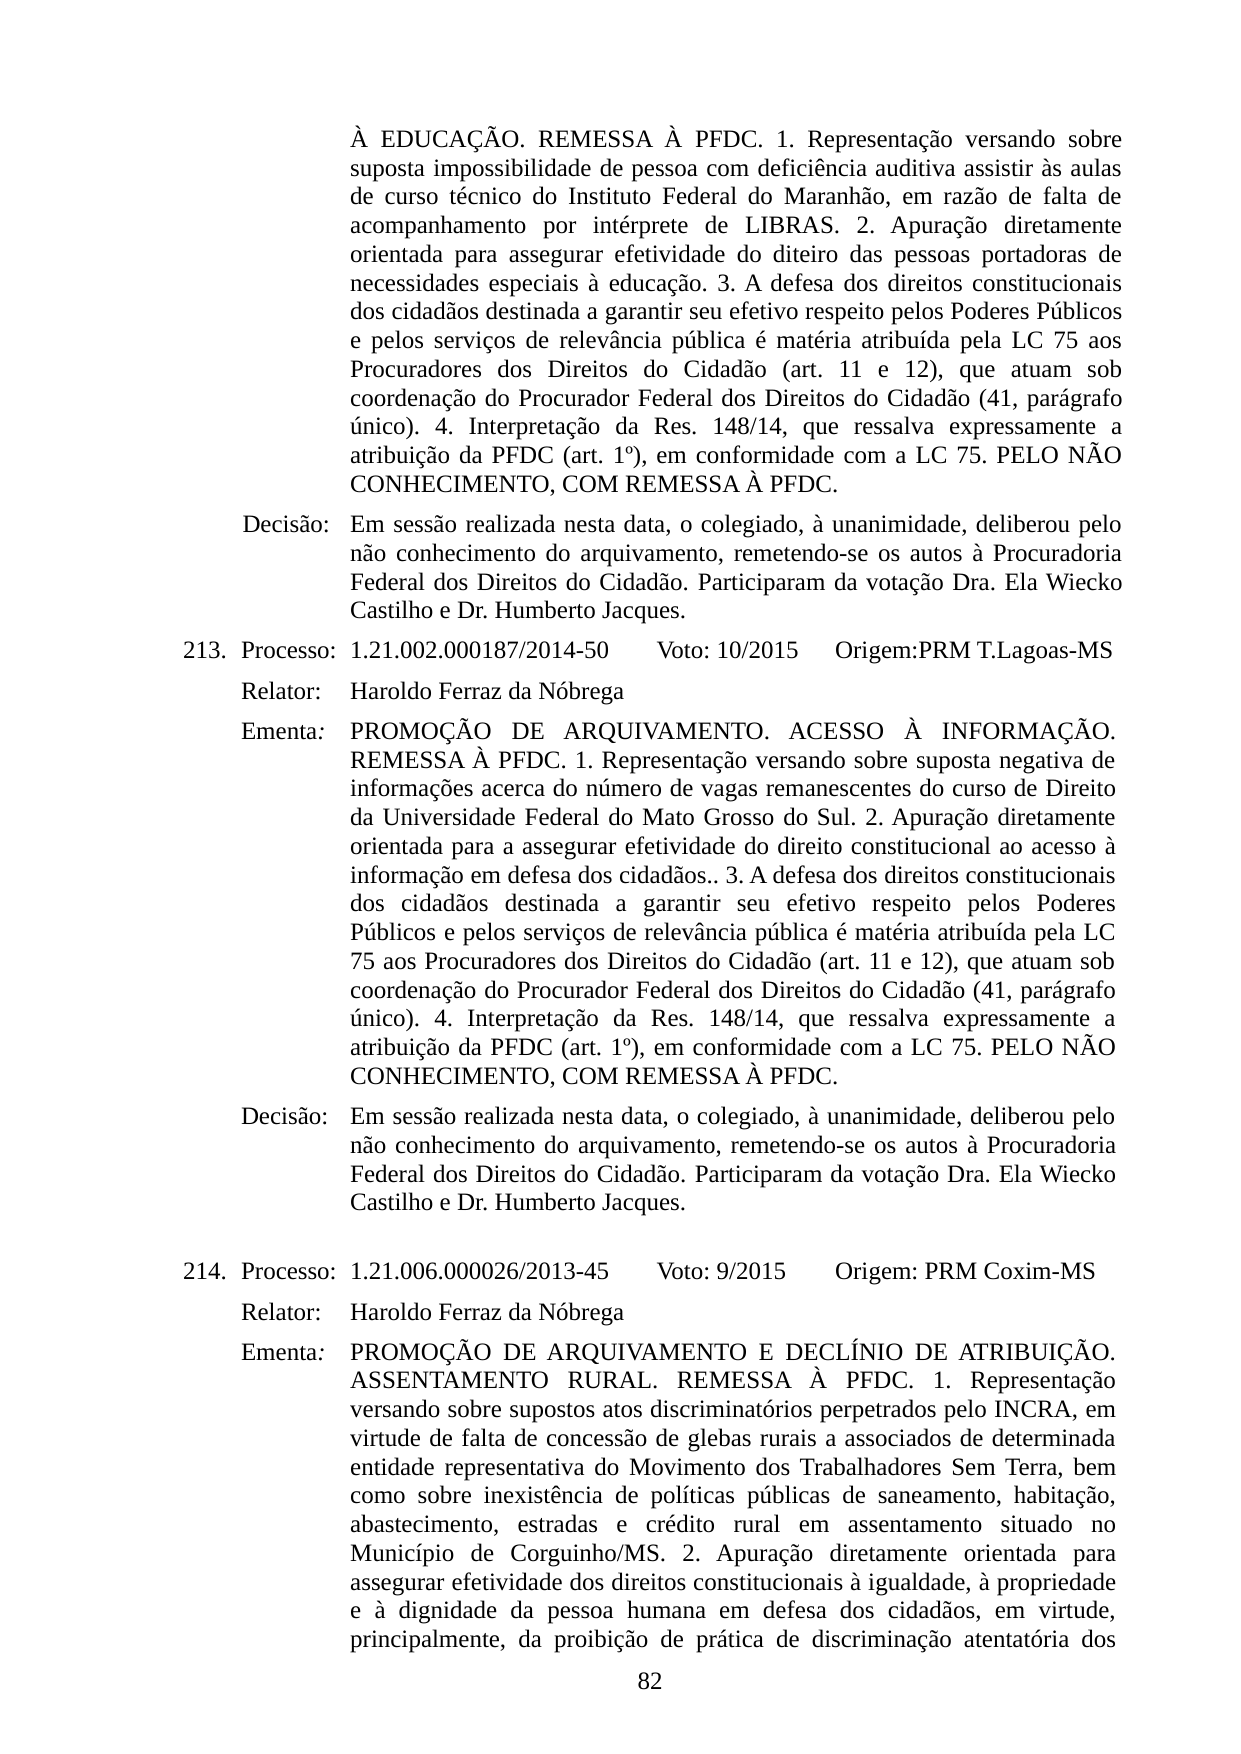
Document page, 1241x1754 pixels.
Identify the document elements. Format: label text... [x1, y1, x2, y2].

table_header 1.21.006.000026/2013-45 [344, 1251, 651, 1291]
table_cell Ementa: [235, 710, 344, 1095]
table_cell [177, 710, 235, 1095]
table_cell [177, 118, 237, 503]
table_header Origem: PRM Coxim-MS [829, 1251, 1122, 1291]
table_cell [177, 1095, 235, 1222]
table_cell Em sessão realizada nesta data, o colegiado, à unanimidade, deliberou pelo não conhecimento do arquivamento, remetendo-se os autos à Procuradoria Federal dos Direitos do Cidadão. Participaram da votação Dra. Ela Wiecko Castilho e Dr. Humberto Jacques. [344, 503, 1129, 630]
table_header 214. [177, 1251, 235, 1291]
table_cell Haroldo Ferraz da Nóbrega [344, 670, 1122, 710]
table_header Voto: 9/2015 [651, 1251, 829, 1291]
table_cell PROMOÇÃO DE ARQUIVAMENTO E DECLÍNIO DE ATRIBUIÇÃO. ASSENTAMENTO RURAL. REMESSA À PFDC. 1. Representação versando sobre supostos atos discriminatórios perpetrados pelo INCRA, em virtude de falta de concessão de glebas rurais a associados de determinada entidade representativa do Movimento dos Trabalhadores Sem Terra, bem como sobre inexistência de políticas públicas de saneamento, habitação, abastecimento, estradas e crédito rural em assentamento situado no Município de Corguinho/MS. 2. Apuração diretamente orientada para assegurar efetividade dos direitos constitucionais à igualdade, à propriedade e à dignidade da pessoa humana em defesa dos cidadãos, em virtude, principalmente, da proibição de prática de discriminação atentatória dos [344, 1331, 1122, 1659]
table_header Processo: [235, 630, 344, 670]
table_header Voto: 10/2015 [651, 630, 829, 670]
table_cell Em sessão realizada nesta data, o colegiado, à unanimidade, deliberou pelo não conhecimento do arquivamento, remetendo-se os autos à Procuradoria Federal dos Direitos do Cidadão. Participaram da votação Dra. Ela Wiecko Castilho e Dr. Humberto Jacques. [344, 1095, 1122, 1222]
table_cell Haroldo Ferraz da Nóbrega [344, 1291, 1122, 1331]
table_cell [177, 1291, 235, 1331]
table_header Origem:PRM T.Lagoas-MS [829, 630, 1122, 670]
table_cell [177, 1331, 235, 1659]
table_header Processo: [235, 1251, 344, 1291]
table_cell Decisão: [237, 503, 344, 630]
table_cell Relator: [235, 670, 344, 710]
table_cell [177, 670, 235, 710]
table_header 213. [177, 630, 235, 670]
table_header 1.21.002.000187/2014-50 [344, 630, 651, 670]
table_cell Decisão: [235, 1095, 344, 1222]
table_cell Relator: [235, 1291, 344, 1331]
table_cell [177, 503, 237, 630]
table_cell PROMOÇÃO DE ARQUIVAMENTO. ACESSO À INFORMAÇÃO. REMESSA À PFDC. 1. Representação versando sobre suposta negativa de informações acerca do número de vagas remanescentes do curso de Direito da Universidade Federal do Mato Grosso do Sul. 2. Apuração diretamente orientada para a assegurar efetividade do direito constitucional ao acesso à informação em defesa dos cidadãos.. 3. A defesa dos direitos constitucionais dos cidadãos destinada a garantir seu efetivo respeito pelos Poderes Públicos e pelos serviços de relevância pública é matéria atribuída pela LC 75 aos Procuradores dos Direitos do Cidadão (art. 11 e 12), que atuam sob coordenação do Procurador Federal dos Direitos do Cidadão (41, parágrafo único). 4. Interpretação da Res. 148/14, que ressalva expressamente a atribuição da PFDC (art. 1º), em conformidade com a LC 75. PELO NÃO CONHECIMENTO, COM REMESSA À PFDC. [344, 710, 1122, 1095]
table_cell Ementa: [235, 1331, 344, 1659]
table_cell À EDUCAÇÃO. REMESSA À PFDC. 1. Representação versando sobre suposta impossibilidade de pessoa com deficiência auditiva assistir às aulas de curso técnico do Instituto Federal do Maranhão, em razão de falta de acompanhamento por intérprete de LIBRAS. 2. Apuração diretamente orientada para assegurar efetividade do diteiro das pessoas portadoras de necessidades especiais à educação. 3. A defesa dos direitos constitucionais dos cidadãos destinada a garantir seu efetivo respeito pelos Poderes Públicos e pelos serviços de relevância pública é matéria atribuída pela LC 75 aos Procuradores dos Direitos do Cidadão (art. 11 e 12), que atuam sob coordenação do Procurador Federal dos Direitos do Cidadão (41, parágrafo único). 4. Interpretação da Res. 148/14, que ressalva expressamente a atribuição da PFDC (art. 1º), em conformidade com a LC 75. PELO NÃO CONHECIMENTO, COM REMESSA À PFDC. [344, 118, 1129, 503]
table_cell [237, 118, 344, 503]
